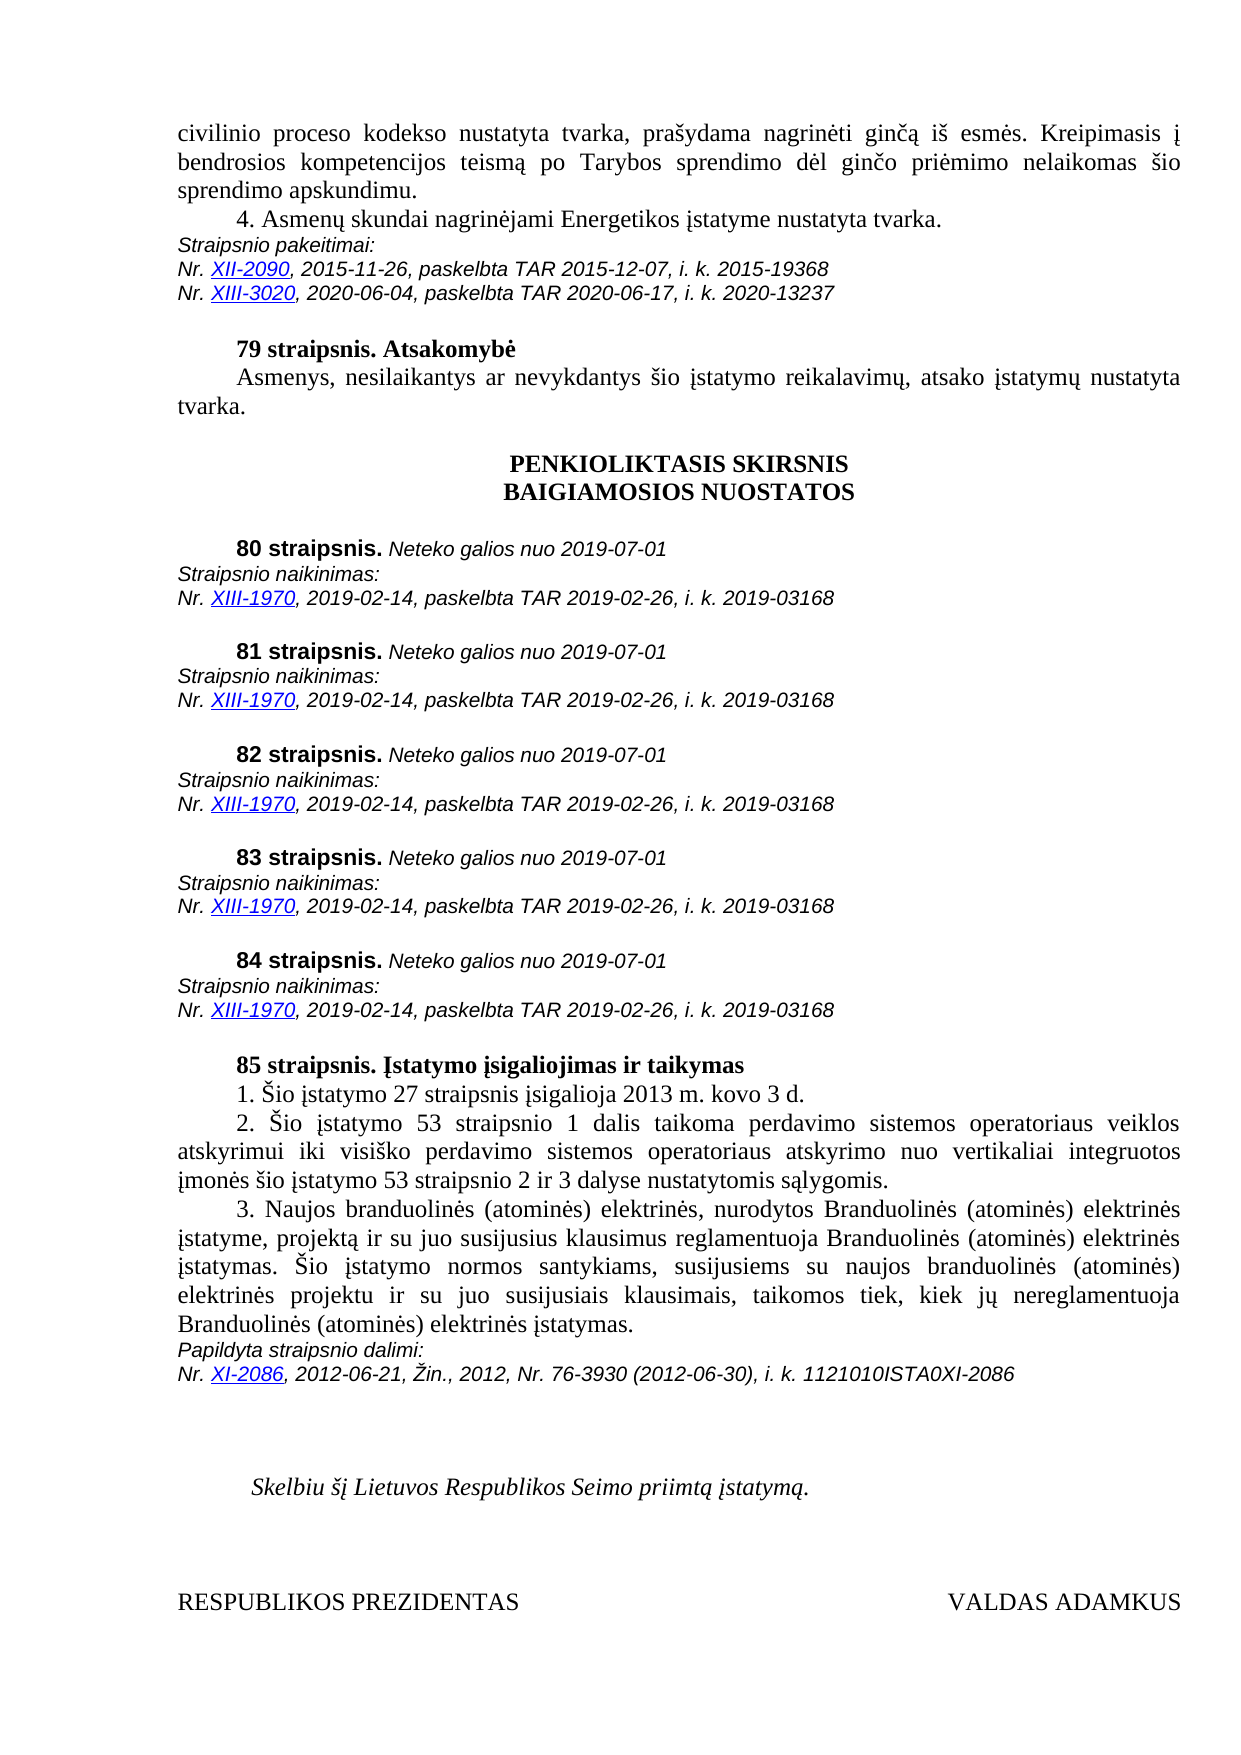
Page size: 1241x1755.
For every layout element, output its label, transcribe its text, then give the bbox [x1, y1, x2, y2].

text 81 straipsnis. Neteko galios nuo 2019-07-01 [177, 638, 1181, 664]
text RESPUBLIKOS PREZIDENTAS VALDAS ADAMKUS [177, 1587, 1181, 1616]
text Straipsnio naikinimas: [177, 664, 1181, 688]
text 1. Šio įstatymo 27 straipsnis įsigalioja 2013 m. kovo 3 d. [177, 1079, 1181, 1108]
text 84 straipsnis. Neteko galios nuo 2019-07-01 [177, 947, 1181, 973]
text 80 straipsnis. Neteko galios nuo 2019-07-01 [177, 535, 1181, 561]
text Nr. XIII-1970, 2019-02-14, paskelbta TAR 2019-02-26, i. k. 2019-03168 [177, 688, 1181, 712]
text Papildyta straipsnio dalimi: [177, 1338, 1181, 1362]
text civilinio proceso kodekso nustatyta tvarka, prašydama nagrinėti ginčą iš esmės. Kreipimasis į bendrosios kompetencijos teismą po Tarybos sprendimo dėl ginčo priėmimo nelaikomas šio sprendimo apskundimu. [177, 118, 1181, 204]
text 85 straipsnis. Įstatymo įsigaliojimas ir taikymas [177, 1050, 1181, 1079]
text Straipsnio naikinimas: [177, 767, 1181, 791]
text BAIGIAMOSIOS NUOSTATOS [177, 477, 1181, 506]
text 79 straipsnis. Atsakomybė [177, 334, 1181, 362]
text 2. Šio įstatymo 53 straipsnio 1 dalis taikoma perdavimo sistemos operatoriaus veiklos atskyrimui iki visiško perdavimo sistemos operatoriaus atskyrimo nuo vertikaliai integruotos įmonės šio įstatymo 53 straipsnio 2 ir 3 dalyse nustatytomis sąlygomis. [177, 1108, 1181, 1194]
text Skelbiu šį Lietuvos Respublikos Seimo priimtą įstatymą. [177, 1472, 1181, 1501]
text Asmenys, nesilaikantys ar nevykdantys šio įstatymo reikalavimų, atsako įstatymų nustatyta tvarka. [177, 362, 1181, 420]
text Straipsnio pakeitimai: [177, 233, 1181, 257]
text 82 straipsnis. Neteko galios nuo 2019-07-01 [177, 741, 1181, 767]
text Straipsnio naikinimas: [177, 973, 1181, 997]
text Nr. XIII-1970, 2019-02-14, paskelbta TAR 2019-02-26, i. k. 2019-03168 [177, 894, 1181, 918]
text Nr. XIII-1970, 2019-02-14, paskelbta TAR 2019-02-26, i. k. 2019-03168 [177, 791, 1181, 815]
text PENKIOLIKTASIS SKIRSNIS [177, 449, 1181, 477]
text 4. Asmenų skundai nagrinėjami Energetikos įstatyme nustatyta tvarka. [177, 204, 1181, 233]
text Nr. XII-2090, 2015-11-26, paskelbta TAR 2015-12-07, i. k. 2015-19368 [177, 257, 1181, 281]
text Nr. XIII-1970, 2019-02-14, paskelbta TAR 2019-02-26, i. k. 2019-03168 [177, 997, 1181, 1021]
text Nr. XI-2086, 2012-06-21, Žin., 2012, Nr. 76-3930 (2012-06-30), i. k. 1121010ISTA0XI-2086 [177, 1362, 1181, 1386]
text Nr. XIII-3020, 2020-06-04, paskelbta TAR 2020-06-17, i. k. 2020-13237 [177, 281, 1181, 305]
text 83 straipsnis. Neteko galios nuo 2019-07-01 [177, 844, 1181, 870]
text Straipsnio naikinimas: [177, 870, 1181, 894]
text 3. Naujos branduolinės (atominės) elektrinės, nurodytos Branduolinės (atominės) elektrinės įstatyme, projektą ir su juo susijusius klausimus reglamentuoja Branduolinės (atominės) elektrinės įstatymas. Šio įstatymo normos santykiams, susijusiems su naujos branduolinės (atominės) elektrinės projektu ir su juo susijusiais klausimais, taikomos tiek, kiek jų nereglamentuoja Branduolinės (atominės) elektrinės įstatymas. [177, 1194, 1181, 1338]
text Nr. XIII-1970, 2019-02-14, paskelbta TAR 2019-02-26, i. k. 2019-03168 [177, 585, 1181, 609]
text Straipsnio naikinimas: [177, 561, 1181, 585]
